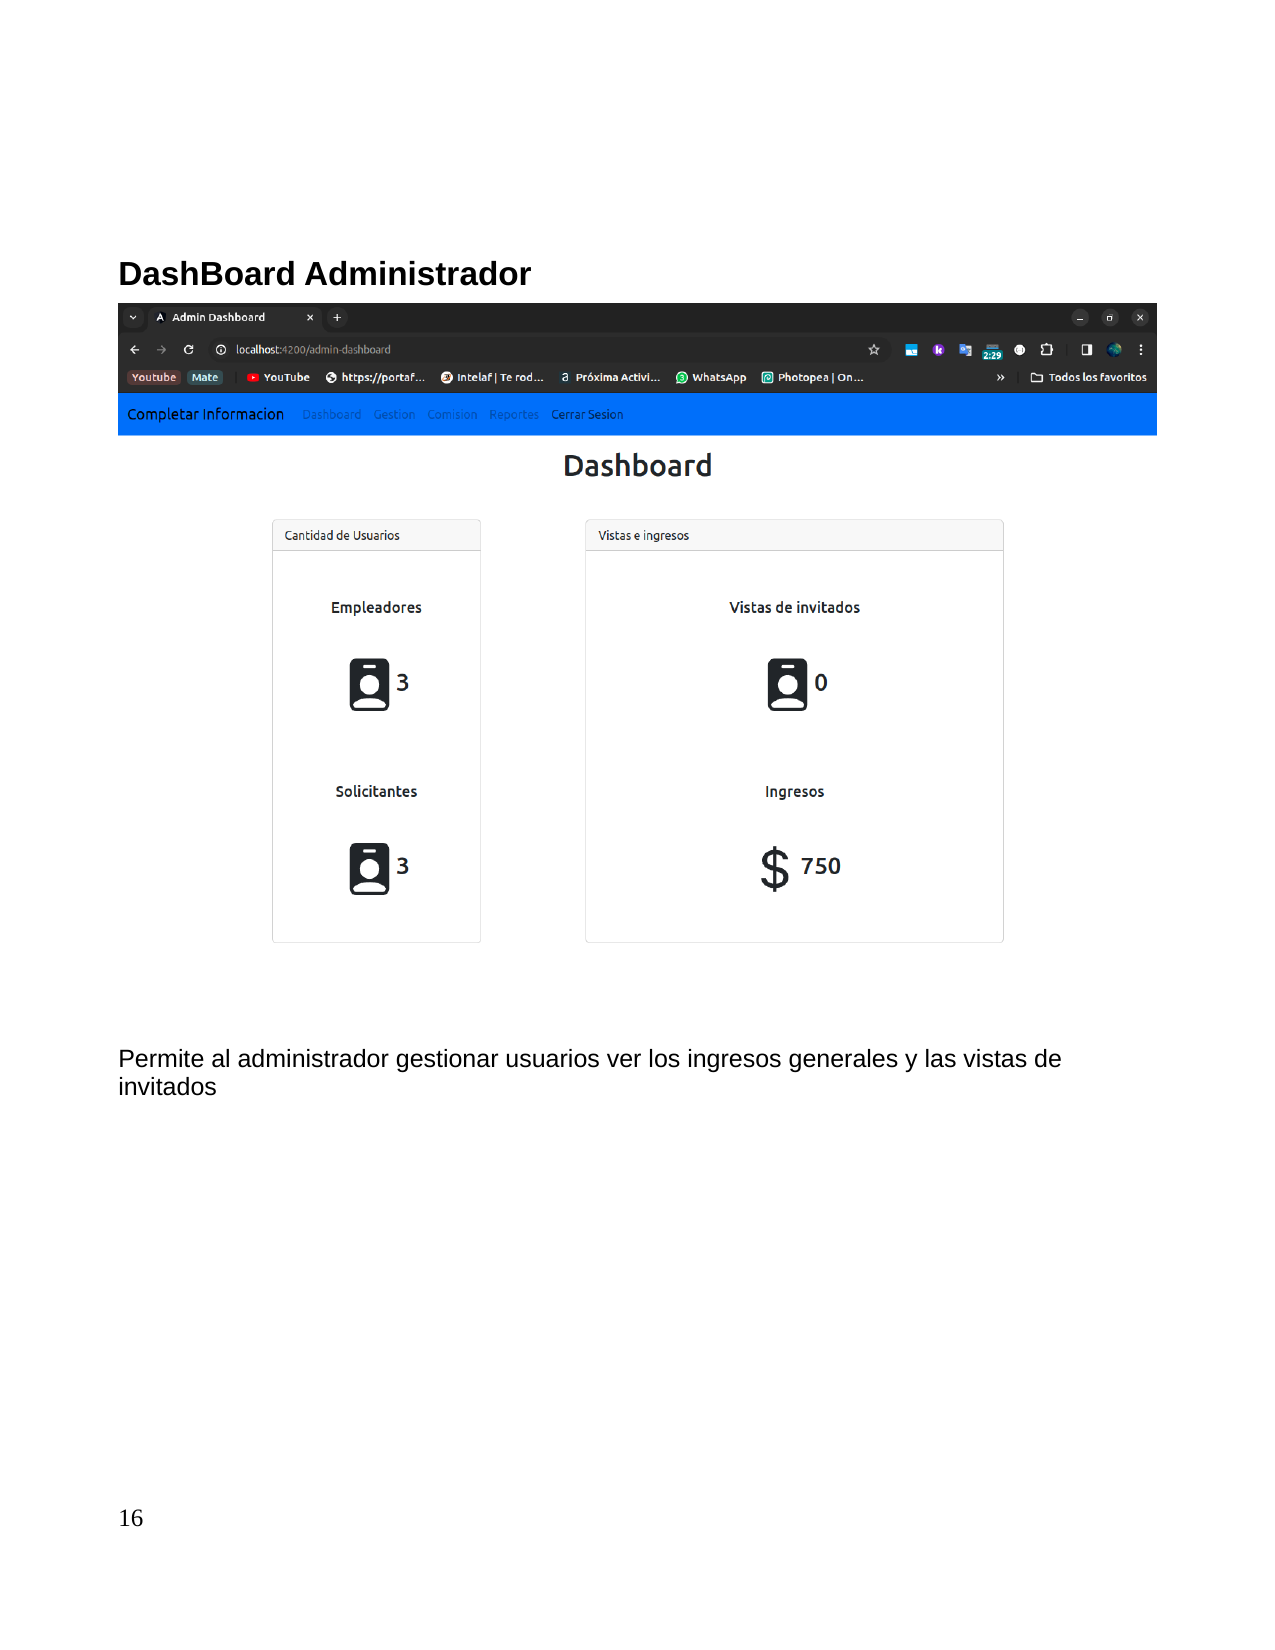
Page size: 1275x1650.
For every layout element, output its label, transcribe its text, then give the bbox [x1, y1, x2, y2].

picture [118, 303, 1157, 958]
text Permite al administrador gestionar usuarios ver los ingresos generales y las vistas de invitados [118, 1043, 1157, 1101]
subtitle DashBoard Administrador [118, 254, 1157, 292]
